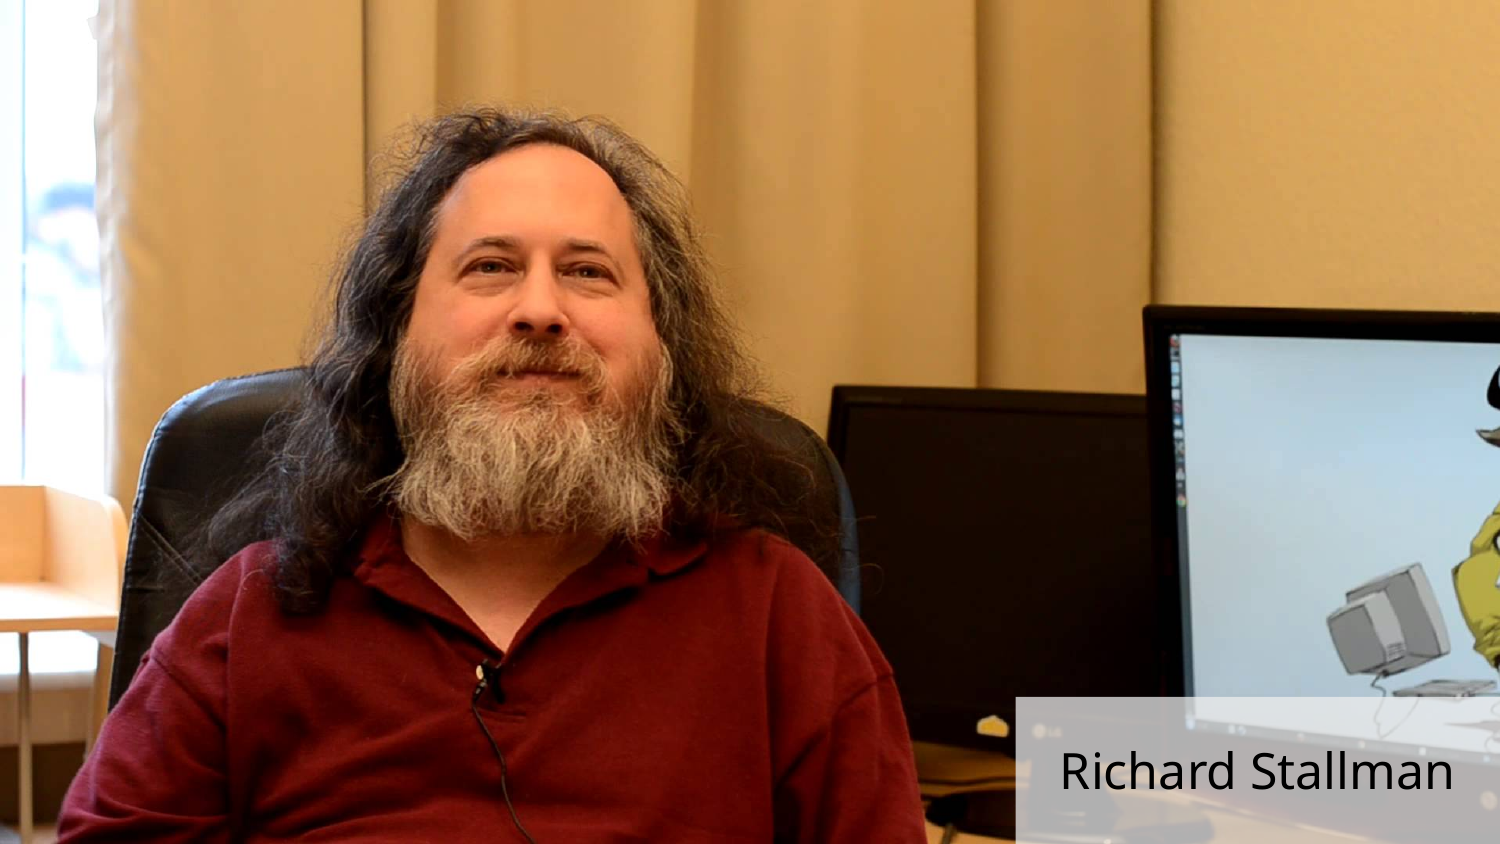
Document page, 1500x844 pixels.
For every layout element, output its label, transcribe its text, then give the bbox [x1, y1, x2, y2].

picture [0, 0, 1500, 844]
text_box Richard Stallman [1015, 696, 1500, 844]
